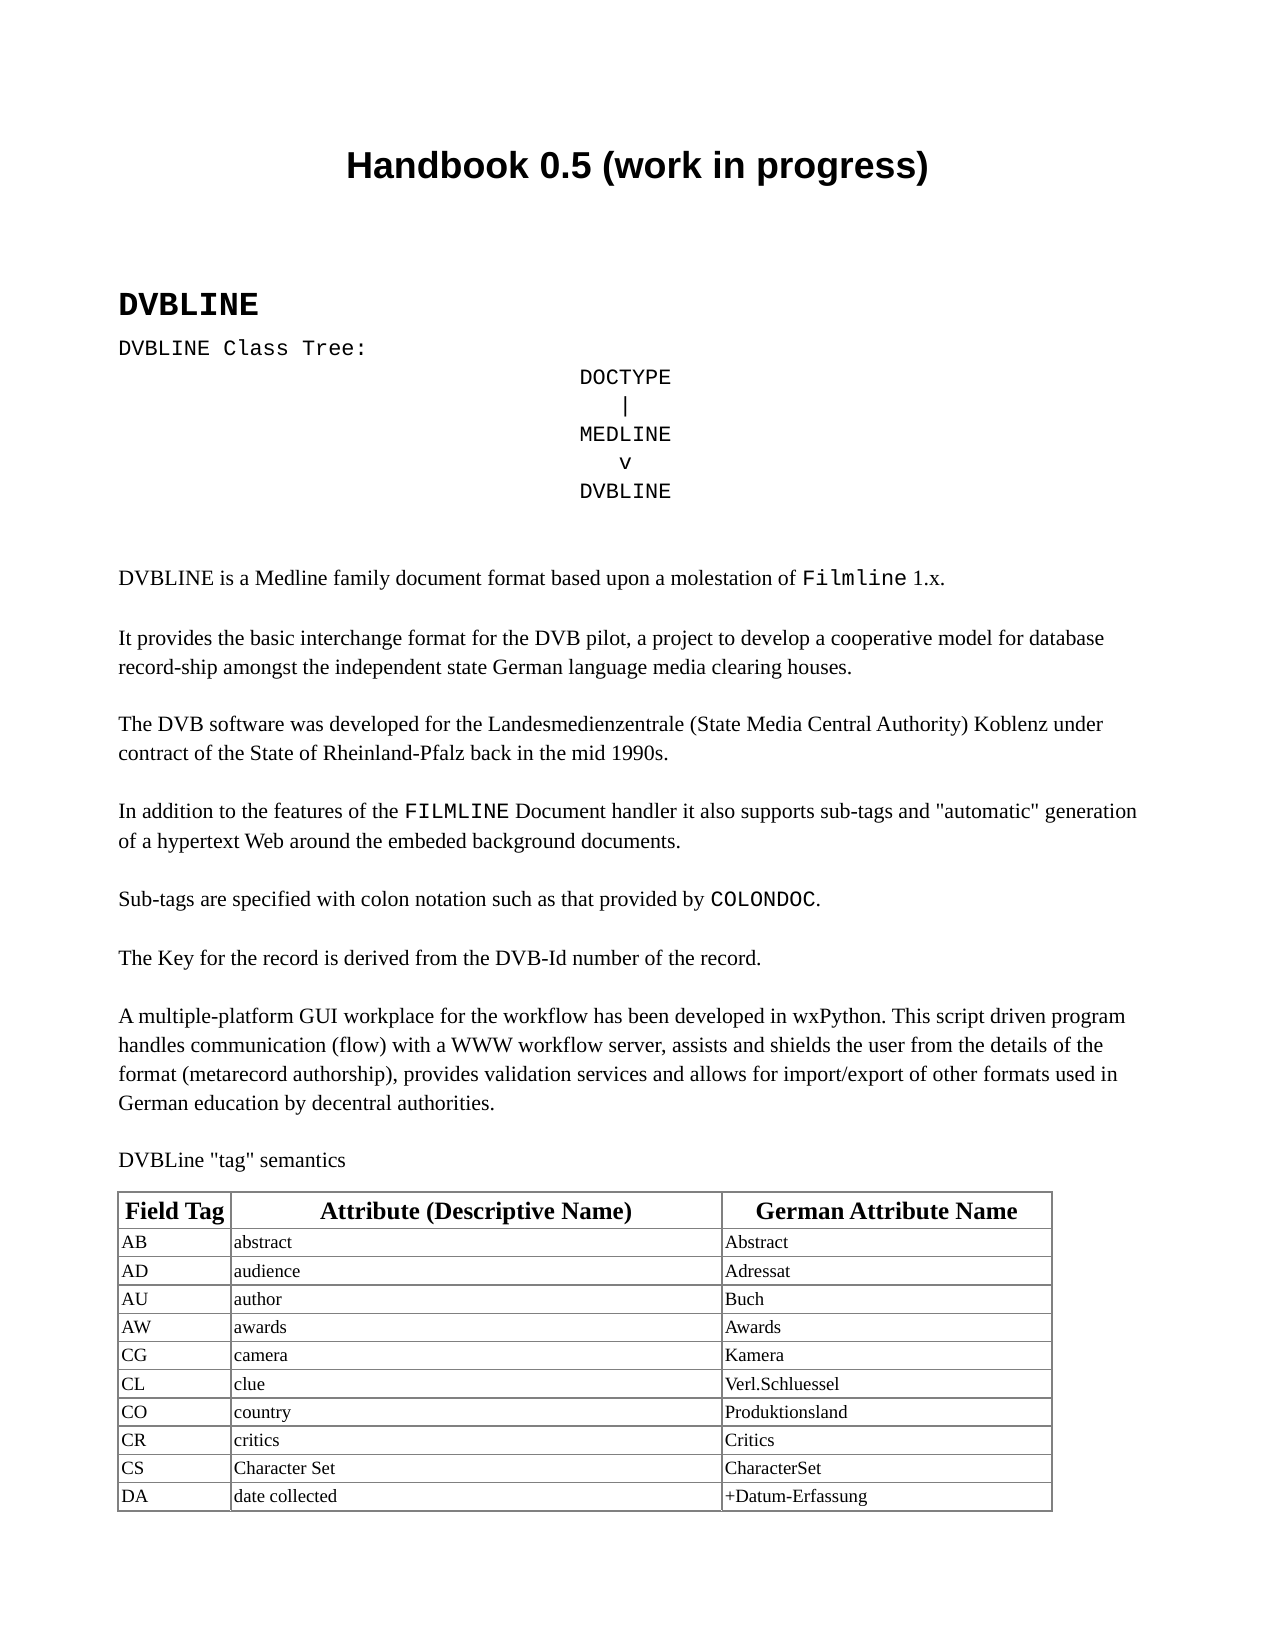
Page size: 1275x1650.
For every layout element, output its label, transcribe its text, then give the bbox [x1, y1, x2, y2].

table_cell author [232, 1286, 721, 1312]
text Sub-tags are specified with colon notation such as that provided by COLONDOC. [118, 886, 1157, 913]
table_cell Critics [723, 1427, 1051, 1454]
table_cell AW [119, 1314, 230, 1341]
table_header Attribute (Descriptive Name) [232, 1193, 721, 1228]
text v [487, 451, 1157, 476]
text DOCTYPE [487, 366, 1157, 391]
table_cell country [232, 1399, 721, 1425]
table_cell critics [232, 1427, 721, 1454]
table_cell abstract [232, 1229, 721, 1256]
table_cell CG [119, 1342, 230, 1369]
table_cell CharacterSet [723, 1455, 1051, 1482]
table_cell DA [119, 1483, 230, 1510]
subtitle DVBLINE [118, 287, 1157, 325]
text DVBLINE Class Tree: [118, 338, 1157, 362]
table_cell Buch [723, 1286, 1051, 1312]
text The DVB software was developed for the Landesmedienzentrale (State Media Central Authority) Koblenz under contract of the State of Rheinland-Pfalz back in the mid 1990s. [118, 711, 1157, 765]
table_cell CL [119, 1370, 230, 1397]
table_cell Verl.Schluessel [723, 1370, 1051, 1397]
table_cell AB [119, 1229, 230, 1256]
table_cell +Datum-Erfassung [723, 1483, 1051, 1510]
table_cell audience [232, 1257, 721, 1284]
table_cell date collected [232, 1483, 721, 1510]
text A multiple-platform GUI workplace for the workflow has been developed in wxPython. This script driven program handles communication (flow) with a WWW workflow server, assists and shields the user from the details of the format (metarecord authorship), provides validation services and allows for import/export of other formats used in German education by decentral authorities. [118, 1003, 1157, 1115]
text In addition to the features of the FILMLINE Document handler it also supports sub-tags and "automatic" generation of a hypertext Web around the embeded background documents. [118, 798, 1157, 854]
table_cell CS [119, 1455, 230, 1482]
text | [487, 394, 1157, 419]
table_cell AD [119, 1257, 230, 1284]
table_cell clue [232, 1370, 721, 1397]
table_header Field Tag [119, 1193, 230, 1228]
table_cell Character Set [232, 1455, 721, 1482]
table_cell Awards [723, 1314, 1051, 1341]
table_cell camera [232, 1342, 721, 1369]
table_cell Abstract [723, 1229, 1051, 1256]
table_header German Attribute Name [723, 1193, 1051, 1228]
text DVBLINE [487, 480, 1157, 504]
text The Key for the record is derived from the DVB-Id number of the record. [118, 945, 1157, 971]
table_cell Kamera [723, 1342, 1051, 1369]
text It provides the basic interchange format for the DVB pilot, a project to develop a cooperative model for database record-ship amongst the independent state German language media clearing houses. [118, 625, 1157, 679]
table_cell Produktionsland [723, 1399, 1051, 1425]
text DVBLINE is a Medline family document format based upon a molestation of Filmline 1.x. [118, 565, 1157, 592]
text MEDLINE [487, 423, 1157, 448]
table_cell Adressat [723, 1257, 1051, 1284]
text DVBLine "tag" semantics [118, 1147, 1157, 1172]
table_cell awards [232, 1314, 721, 1341]
table_cell CO [119, 1399, 230, 1425]
table_cell AU [119, 1286, 230, 1312]
table_cell CR [119, 1427, 230, 1454]
